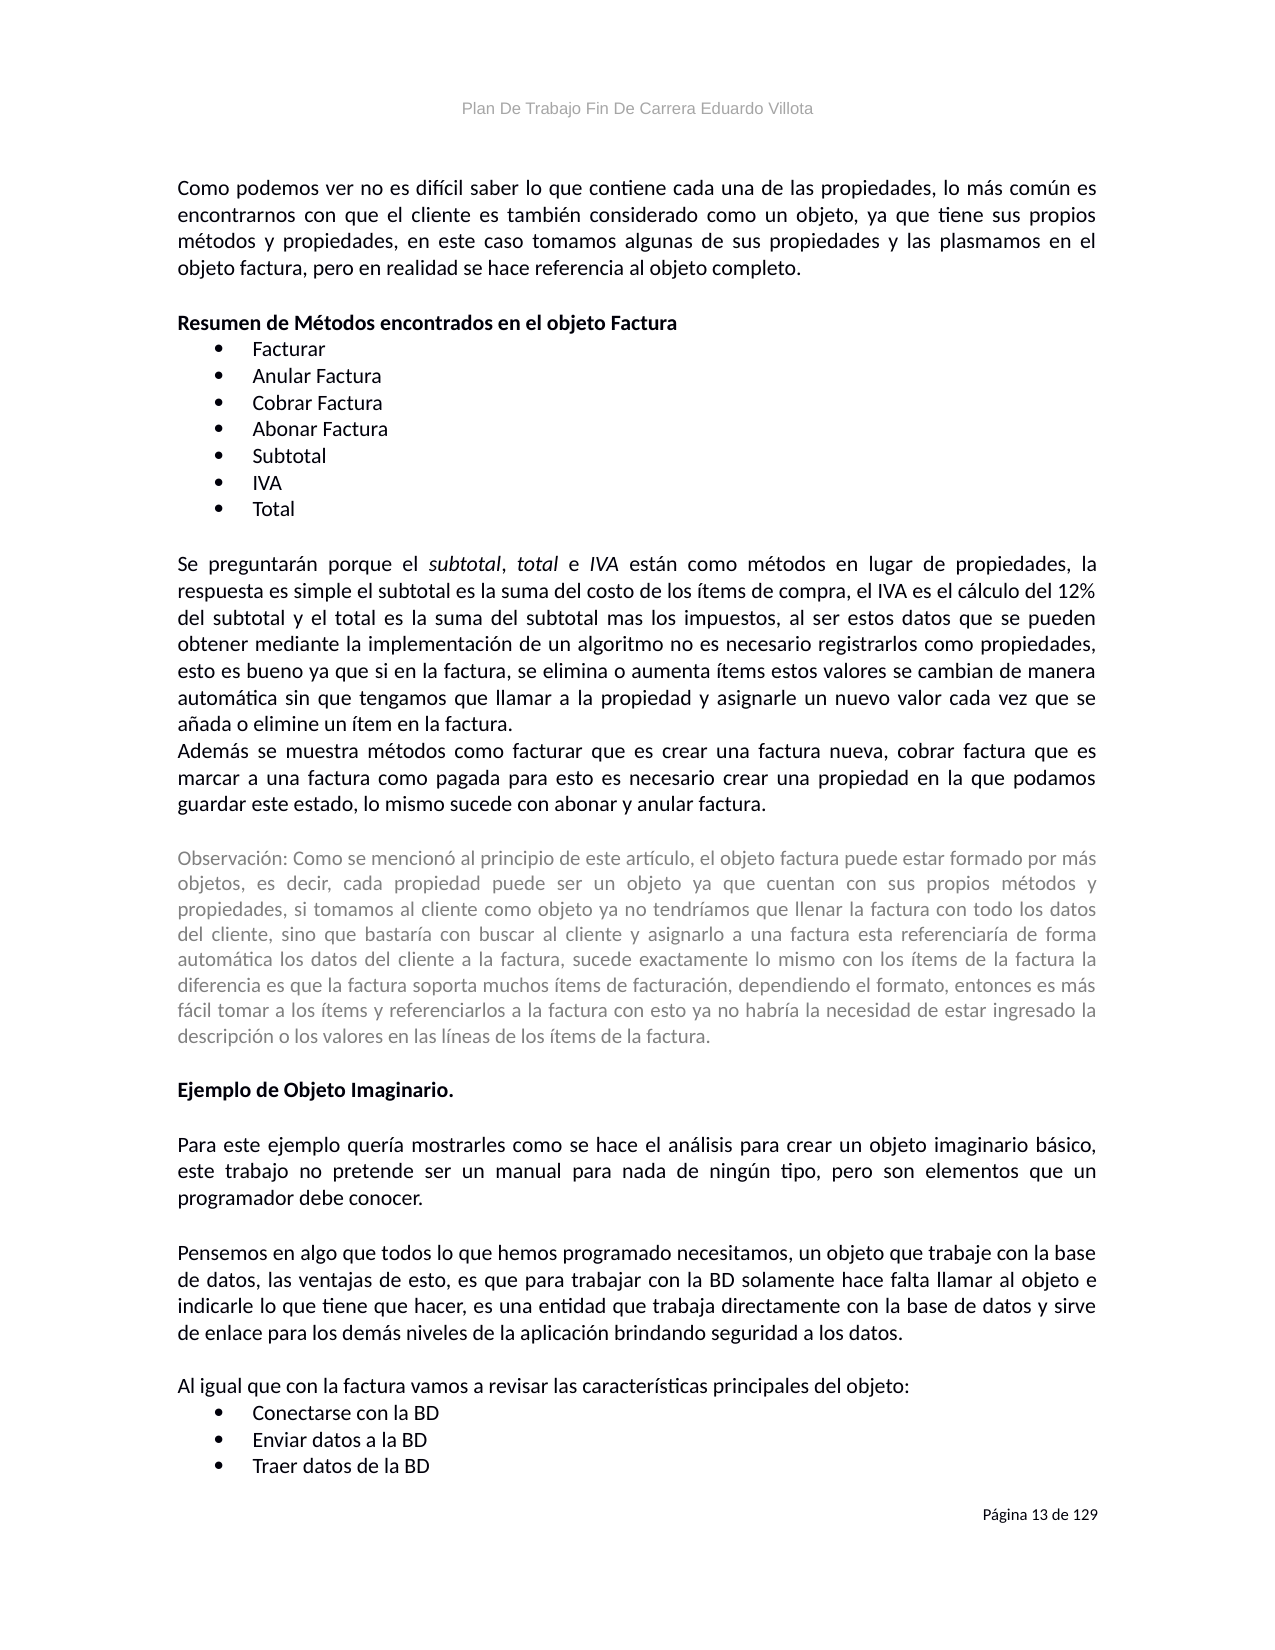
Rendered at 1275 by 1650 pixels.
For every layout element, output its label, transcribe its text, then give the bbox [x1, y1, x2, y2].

list Facturar [215, 336, 1098, 362]
list IVA [215, 469, 1098, 496]
list Conectarse con la BD [215, 1399, 1098, 1426]
list Traer datos de la BD [215, 1452, 1098, 1479]
list Cobrar Factura [215, 389, 1098, 416]
list Subtotal [215, 442, 1098, 469]
text Resumen de Métodos encontrados en el objeto Factura [177, 309, 1098, 336]
list Enviar datos a la BD [215, 1426, 1098, 1452]
text Se preguntarán porque el subtotal, total e IVA están como métodos en lugar de propiedades, la respuesta es simple el subtotal es la suma del costo de los ítems de compra, el IVA es el cálculo del 12% del subtotal y el total es la suma del subtotal mas los impuestos, al ser estos datos que se pueden obtener mediante la implementación de un algoritmo no es necesario registrarlos como propiedades, esto es bueno ya que si en la factura, se elimina o aumenta ítems estos valores se cambian de manera automática sin que tengamos que llamar a la propiedad y asignarle un nuevo valor cada vez que se añada o elimine un ítem en la factura. [177, 550, 1098, 737]
text Al igual que con la factura vamos a revisar las características principales del objeto: [177, 1372, 1098, 1399]
text Observación: Como se mencionó al principio de este artículo, el objeto factura puede estar formado por más objetos, es decir, cada propiedad puede ser un objeto ya que cuentan con sus propios métodos y propiedades, si tomamos al cliente como objeto ya no tendríamos que llenar la factura con todo los datos del cliente, sino que bastaría con buscar al cliente y asignarlo a una factura esta referenciaría de forma automática los datos del cliente a la factura, sucede exactamente lo mismo con los ítems de la factura la diferencia es que la factura soporta muchos ítems de facturación, dependiendo el formato, entonces es más fácil tomar a los ítems y referenciarlos a la factura con esto ya no habría la necesidad de estar ingresado la descripción o los valores en las líneas de los ítems de la factura. [177, 845, 1098, 1048]
list Anular Factura [215, 362, 1098, 389]
list Total [215, 496, 1098, 522]
text Ejemplo de Objeto Imaginario. [177, 1076, 1098, 1103]
text Como podemos ver no es difícil saber lo que contiene cada una de las propiedades, lo más común es encontrarnos con que el cliente es también considerado como un objeto, ya que tiene sus propios métodos y propiedades, en este caso tomamos algunas de sus propiedades y las plasmamos en el objeto factura, pero en realidad se hace referencia al objeto completo. [177, 174, 1098, 281]
text Para este ejemplo quería mostrarles como se hace el análisis para crear un objeto imaginario básico, este trabajo no pretende ser un manual para nada de ningún tipo, pero son elementos que un programador debe conocer. [177, 1131, 1098, 1211]
text Además se muestra métodos como facturar que es crear una factura nueva, cobrar factura que es marcar a una factura como pagada para esto es necesario crear una propiedad en la que podamos guardar este estado, lo mismo sucede con abonar y anular factura. [177, 737, 1098, 817]
list Abonar Factura [215, 416, 1098, 442]
text Pensemos en algo que todos lo que hemos programado necesitamos, un objeto que trabaje con la base de datos, las ventajas de esto, es que para trabajar con la BD solamente hace falta llamar al objeto e indicarle lo que tiene que hacer, es una entidad que trabaja directamente con la base de datos y sirve de enlace para los demás niveles de la aplicación brindando seguridad a los datos. [177, 1239, 1098, 1346]
